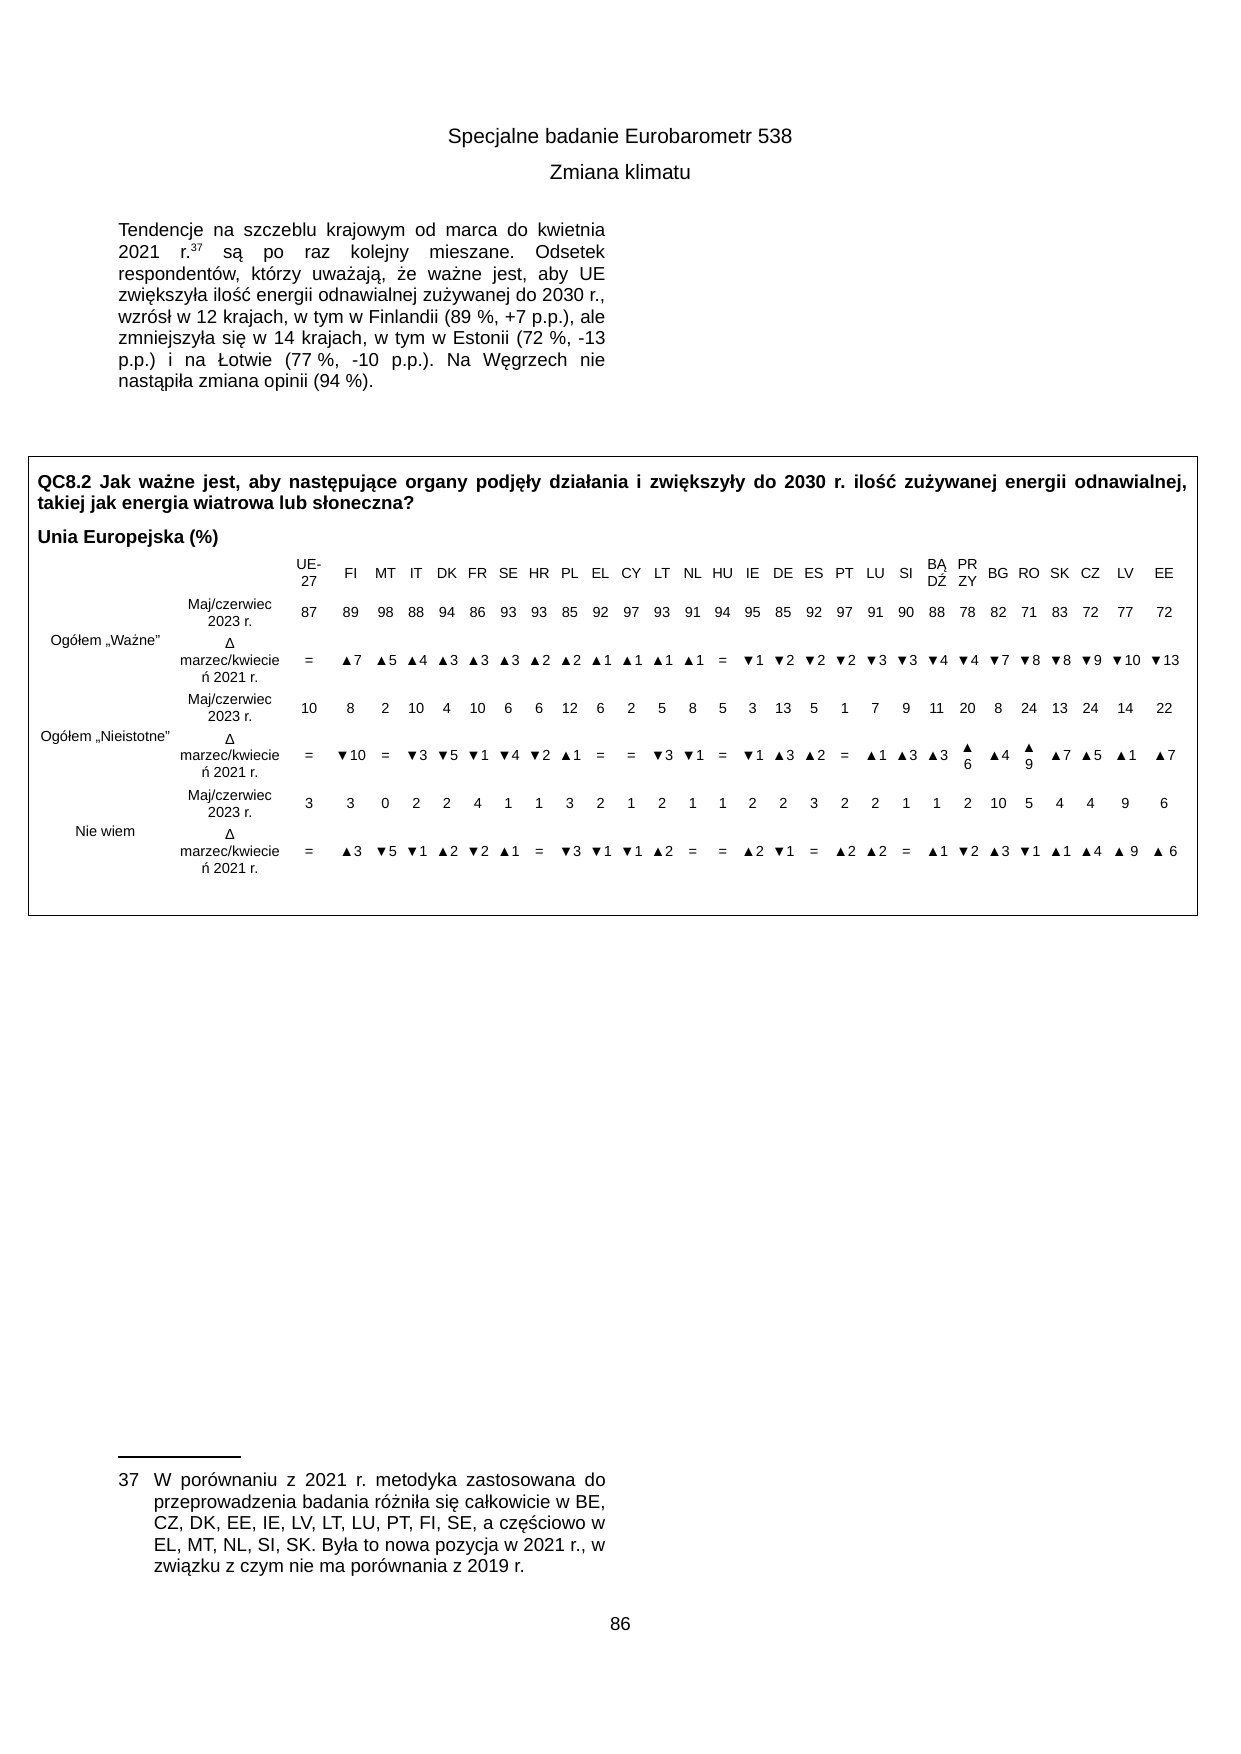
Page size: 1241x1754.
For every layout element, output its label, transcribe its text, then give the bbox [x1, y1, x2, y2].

table_cell 8 [677, 688, 708, 727]
table_cell 92 [585, 593, 616, 632]
table_cell ▲2 [860, 823, 891, 879]
table_cell ▲4 [401, 632, 431, 688]
table_cell 97 [829, 593, 860, 632]
table_cell 1 [708, 784, 737, 823]
table_header FI [331, 553, 370, 592]
table_cell ▲3 [891, 728, 921, 783]
table_header BĄDŹ [921, 553, 952, 592]
table_cell 3 [287, 784, 331, 823]
table_cell ▲3 [431, 632, 462, 688]
text W porównaniu z 2021 r. metodyka zastosowana do przeprowadzenia badania różniła się całkowicie w BE, CZ, DK, EE, IE, LV, LT, LU, PT, FI, SE, a częściowo w EL, MT, NL, SI, SK. Była to nowa pozycja w 2021 r., w związku z czym nie ma porównania z 2019 r. [118, 1469, 605, 1577]
text Tendencje na szczeblu krajowym od marca do kwietnia 2021 r. są po raz kolejny mieszane. Odsetek respondentów, którzy uważają, że ważne jest, aby UE zwiększyła ilość energii odnawialnej zużywanej do 2030 r., wzrósł w 12 krajach, w tym w Finlandii (89 %, +7 p.p.), ale zmniejszyła się w 14 krajach, w tym w Estonii (72 %, -13 p.p.) i na Łotwie (77 %, -10 p.p.). Na Węgrzech nie nastąpiła zmiana opinii (94 %). [118, 219, 605, 392]
table_cell ▼1 [737, 728, 768, 783]
table_cell 10 [287, 688, 331, 727]
table_cell 1 [677, 784, 708, 823]
table_cell 94 [708, 593, 737, 632]
table_header DE [768, 553, 798, 592]
table_cell 6 [524, 688, 554, 727]
table_header UE-27 [287, 553, 331, 592]
table_cell 88 [921, 593, 952, 632]
table_cell ▼3 [401, 728, 431, 783]
table_cell 14 [1106, 688, 1144, 727]
table_header PT [829, 553, 860, 592]
table_cell 4 [462, 784, 493, 823]
table_header SK [1044, 553, 1075, 592]
table_cell 3 [331, 784, 370, 823]
table_cell = [370, 728, 401, 783]
table_cell ▼4 [921, 632, 952, 688]
table_cell 93 [493, 593, 523, 632]
table_cell 13 [768, 688, 798, 727]
table_cell = [708, 728, 737, 783]
table_cell ▼1 [401, 823, 431, 879]
table_header LT [646, 553, 677, 592]
table_header SE [493, 553, 523, 592]
table_cell ▲1 [1106, 728, 1144, 783]
table_cell ▼4 [493, 728, 523, 783]
table_cell 1 [829, 688, 860, 727]
table_cell 0 [370, 784, 401, 823]
table_cell ▲1 [1044, 823, 1075, 879]
text QC8.2 Jak ważne jest, aby następujące organy podjęły działania i zwiększyły do 2030 r. ilość zużywanej energii odnawialnej, takiej jak energia wiatrowa lub słoneczna? [37, 471, 1188, 514]
table_cell ▲3 [331, 823, 370, 879]
table_cell Nie wiem [37, 784, 173, 879]
table_cell 91 [860, 593, 891, 632]
table_cell ▼3 [860, 632, 891, 688]
table_cell 85 [768, 593, 798, 632]
table_cell ▼10 [1106, 632, 1144, 688]
text Unia Europejska (%) [37, 526, 1188, 547]
table_cell ▼13 [1145, 632, 1183, 688]
table_cell 8 [331, 688, 370, 727]
table_cell ▲1 [493, 823, 523, 879]
table_cell ▼1 [737, 632, 768, 688]
table_cell ▲4 [983, 728, 1013, 783]
table_cell ▲1 [616, 632, 646, 688]
table_cell 2 [768, 784, 798, 823]
table_cell ▼8 [1044, 632, 1075, 688]
table_cell Maj/czerwiec 2023 r. [173, 593, 287, 632]
table_cell 2 [829, 784, 860, 823]
table_cell ▼5 [431, 728, 462, 783]
table_cell 2 [401, 784, 431, 823]
table_cell ▼5 [370, 823, 401, 879]
table_cell = [891, 823, 921, 879]
table_cell = [829, 728, 860, 783]
table_cell 3 [737, 688, 768, 727]
table_cell 82 [983, 593, 1013, 632]
table_cell 89 [331, 593, 370, 632]
table_cell = [799, 823, 829, 879]
table_cell 5 [1014, 784, 1044, 823]
table_cell 71 [1014, 593, 1044, 632]
table_cell 12 [554, 688, 585, 727]
table_header CY [616, 553, 646, 592]
table_cell ▲7 [331, 632, 370, 688]
table_cell 4 [1044, 784, 1075, 823]
table_cell ▼10 [331, 728, 370, 783]
table_cell = [616, 728, 646, 783]
table_cell 72 [1145, 593, 1183, 632]
table_cell 13 [1044, 688, 1075, 727]
table_cell ▲ 6 [952, 728, 983, 783]
table_cell = [708, 823, 737, 879]
table_cell 3 [799, 784, 829, 823]
table_cell 5 [646, 688, 677, 727]
table_cell 4 [431, 688, 462, 727]
table_cell ▼3 [891, 632, 921, 688]
table_cell 5 [708, 688, 737, 727]
table_cell 24 [1075, 688, 1106, 727]
table_header CZ [1075, 553, 1106, 592]
table_cell 1 [891, 784, 921, 823]
table_cell 4 [1075, 784, 1106, 823]
table_header BG [983, 553, 1013, 592]
table_cell ▼8 [1014, 632, 1044, 688]
table_cell Maj/czerwiec 2023 r. [173, 688, 287, 727]
table_cell 93 [646, 593, 677, 632]
table_cell 86 [462, 593, 493, 632]
table_cell ▲1 [554, 728, 585, 783]
table_cell 94 [431, 593, 462, 632]
table_cell ▲2 [431, 823, 462, 879]
table_header PL [554, 553, 585, 592]
table_cell ▲4 [1075, 823, 1106, 879]
table_cell 92 [799, 593, 829, 632]
table_cell ▼2 [768, 632, 798, 688]
table_cell ▼1 [462, 728, 493, 783]
table_cell = [677, 823, 708, 879]
table_cell ▼9 [1075, 632, 1106, 688]
table_cell 1 [493, 784, 523, 823]
table_cell 97 [616, 593, 646, 632]
table_cell 77 [1106, 593, 1144, 632]
table_cell 24 [1014, 688, 1044, 727]
table_cell 83 [1044, 593, 1075, 632]
table_cell ▲3 [462, 632, 493, 688]
table_cell ▼1 [585, 823, 616, 879]
table_cell 2 [616, 688, 646, 727]
table_cell 88 [401, 593, 431, 632]
table_cell 8 [983, 688, 1013, 727]
table_cell 98 [370, 593, 401, 632]
table_header [173, 553, 287, 592]
table_cell 1 [921, 784, 952, 823]
table_cell 22 [1145, 688, 1183, 727]
table_cell ▲ 9 [1014, 728, 1044, 783]
table_cell Δ marzec/kwiecień 2021 r. [173, 823, 287, 879]
table_cell 7 [860, 688, 891, 727]
table_cell Δ marzec/kwiecień 2021 r. [173, 728, 287, 783]
table_cell 20 [952, 688, 983, 727]
table_cell 2 [585, 784, 616, 823]
table_cell Ogółem „Ważne” [37, 593, 173, 688]
table_cell 10 [983, 784, 1013, 823]
table_cell 2 [860, 784, 891, 823]
table_header DK [431, 553, 462, 592]
table_cell ▲3 [983, 823, 1013, 879]
table_cell ▼2 [524, 728, 554, 783]
table_cell 9 [1106, 784, 1144, 823]
table_cell ▲7 [1145, 728, 1183, 783]
table_cell Maj/czerwiec 2023 r. [173, 784, 287, 823]
table_cell ▲1 [860, 728, 891, 783]
table_cell 90 [891, 593, 921, 632]
table_cell ▼3 [554, 823, 585, 879]
table_cell ▲ 6 [1145, 823, 1183, 879]
table_cell 91 [677, 593, 708, 632]
table_cell 1 [524, 784, 554, 823]
table_cell ▼4 [952, 632, 983, 688]
table_cell = [287, 728, 331, 783]
table_cell ▲1 [646, 632, 677, 688]
table_header ES [799, 553, 829, 592]
table_cell ▲ 9 [1106, 823, 1144, 879]
table_header IE [737, 553, 768, 592]
table_cell ▲2 [799, 728, 829, 783]
table_cell ▲2 [554, 632, 585, 688]
table_header HR [524, 553, 554, 592]
table_cell ▼1 [768, 823, 798, 879]
table_cell = [287, 823, 331, 879]
table_cell = [585, 728, 616, 783]
table_cell ▼7 [983, 632, 1013, 688]
table_cell Δ marzec/kwiecień 2021 r. [173, 632, 287, 688]
table_cell ▼1 [616, 823, 646, 879]
table_cell ▲5 [1075, 728, 1106, 783]
table_cell = [524, 823, 554, 879]
table_cell ▲5 [370, 632, 401, 688]
table_cell ▼2 [799, 632, 829, 688]
table_cell 2 [370, 688, 401, 727]
table_cell 2 [737, 784, 768, 823]
table_cell ▲7 [1044, 728, 1075, 783]
table_cell Ogółem „Nieistotne” [37, 688, 173, 783]
table_cell 6 [1145, 784, 1183, 823]
table_header HU [708, 553, 737, 592]
table_header EL [585, 553, 616, 592]
table_cell ▼3 [646, 728, 677, 783]
table_cell ▲3 [768, 728, 798, 783]
table_cell ▲1 [677, 632, 708, 688]
table_cell ▼2 [462, 823, 493, 879]
table_cell ▲1 [921, 823, 952, 879]
table_cell ▲2 [646, 823, 677, 879]
table_header PRZY [952, 553, 983, 592]
table_cell = [708, 632, 737, 688]
table_cell 10 [401, 688, 431, 727]
table_header RO [1014, 553, 1044, 592]
table_cell 3 [554, 784, 585, 823]
table_header [37, 553, 173, 592]
table_cell 95 [737, 593, 768, 632]
table_cell 85 [554, 593, 585, 632]
table_cell = [287, 632, 331, 688]
table_cell 72 [1075, 593, 1106, 632]
table_cell 5 [799, 688, 829, 727]
table_cell 78 [952, 593, 983, 632]
table_header EE [1145, 553, 1183, 592]
table_cell 10 [462, 688, 493, 727]
table_cell ▲3 [493, 632, 523, 688]
table_cell 6 [585, 688, 616, 727]
table_cell ▼2 [829, 632, 860, 688]
table_cell ▲2 [524, 632, 554, 688]
table_cell 2 [431, 784, 462, 823]
table_cell 1 [616, 784, 646, 823]
table_cell 2 [952, 784, 983, 823]
table_cell ▼1 [1014, 823, 1044, 879]
table_cell ▲2 [737, 823, 768, 879]
table_cell 6 [493, 688, 523, 727]
table_header NL [677, 553, 708, 592]
table_cell 11 [921, 688, 952, 727]
table_header MT [370, 553, 401, 592]
table_header LV [1106, 553, 1144, 592]
table_cell 2 [646, 784, 677, 823]
table_cell 93 [524, 593, 554, 632]
table_cell 87 [287, 593, 331, 632]
table_header SI [891, 553, 921, 592]
table_header FR [462, 553, 493, 592]
table_cell ▲2 [829, 823, 860, 879]
table_header IT [401, 553, 431, 592]
table_cell 9 [891, 688, 921, 727]
table_cell ▼2 [952, 823, 983, 879]
table_cell ▼1 [677, 728, 708, 783]
table_cell ▲3 [921, 728, 952, 783]
table_cell ▲1 [585, 632, 616, 688]
table_header LU [860, 553, 891, 592]
